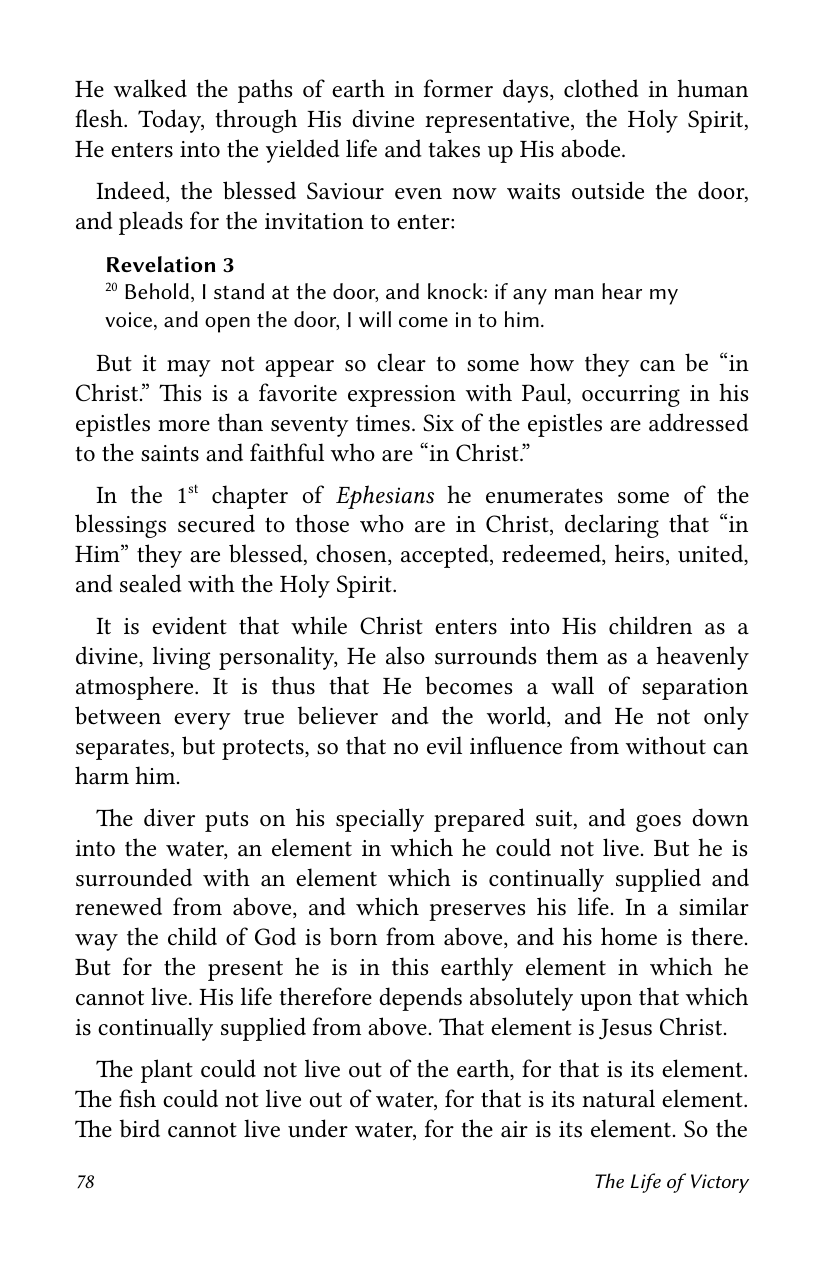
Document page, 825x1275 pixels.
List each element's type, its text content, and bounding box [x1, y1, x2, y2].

text Revelation 3 [105, 252, 750, 278]
text The diver puts on his specially prepared suit, and goes down into the water, an element in which he could not live. But he is surrounded with an element which is continually supplied and renewed from above, and which preserves his life. In a similar way the child of God is born from above, and his home is there. But for the present he is in this earthly element in which he cannot live. His life therefore depends absolutely upon that which is continually supplied from above. That element is Jesus Christ. [75, 804, 750, 1042]
text He walked the paths of earth in former days, clothed in human flesh. Today, through His divine representative, the Holy Spirit, He enters into the yielded life and takes up His abode. [75, 75, 750, 163]
text Indeed, the blessed Saviour even now waits outside the door, and pleads for the invitation to enter: [75, 177, 750, 235]
text 20 Behold, I stand at the door, and knock: if any man hear my voice, and open the door, I will come in to him. [105, 279, 720, 333]
text In the 1st chapter of Ephesians he enumerates some of the blessings secured to those who are in Christ, declaring that “in Him” they are blessed, chosen, accepted, redeemed, heirs, united, and sealed with the Holy Spirit. [75, 481, 750, 599]
text It is evident that while Christ enters into His children as a divine, living personality, He also surrounds them as a heavenly atmosphere. It is thus that He becomes a wall of separation between every true believer and the world, and He not only separates, but protects, so that no evil influence from without can harm him. [75, 612, 750, 790]
text But it may not appear so clear to some how they can be “in Christ.” This is a favorite expression with Paul, occurring in his epistles more than seventy times. Six of the epistles are addressed to the saints and faithful who are “in Christ.” [75, 349, 750, 467]
text The plant could not live out of the earth, for that is its element. The fish could not live out of water, for that is its natural element. The bird cannot live under water, for the air is its element. So the [75, 1055, 750, 1143]
